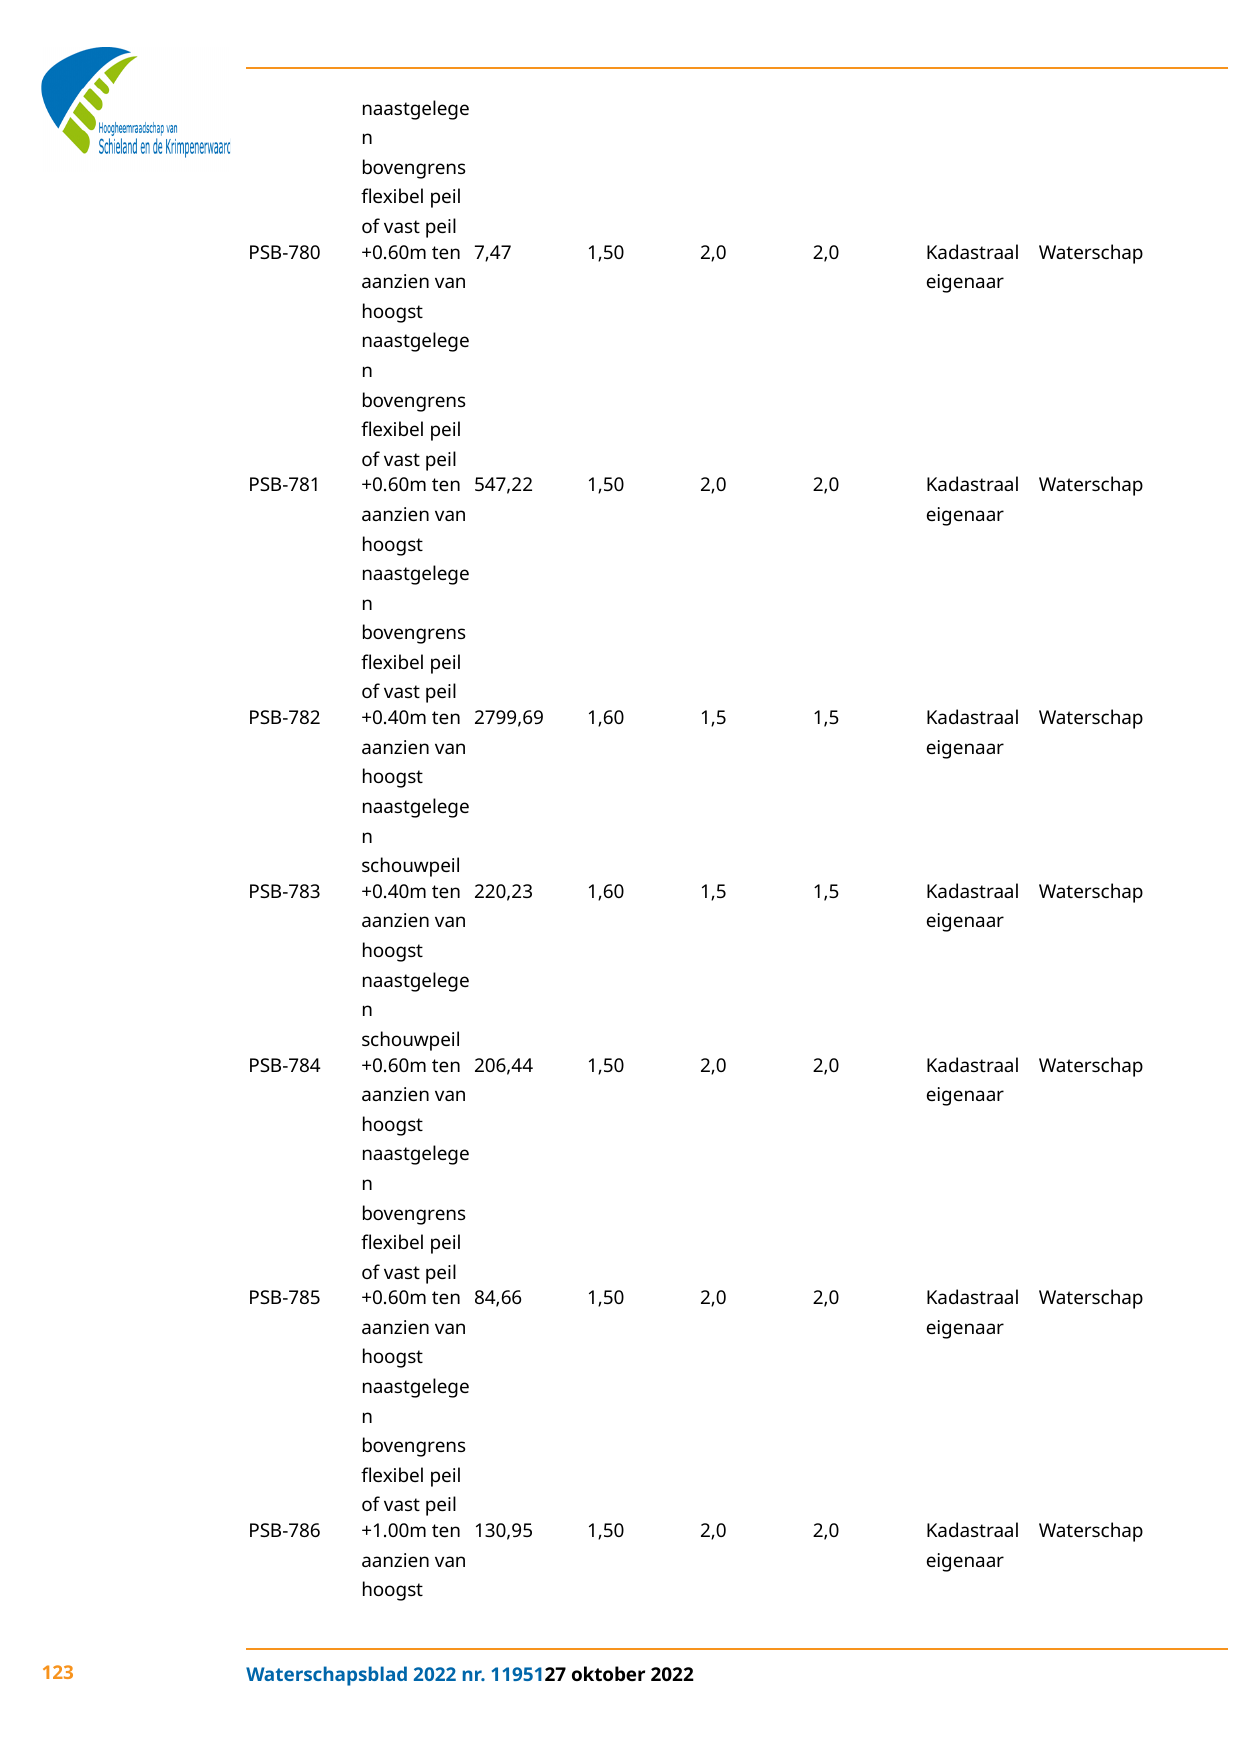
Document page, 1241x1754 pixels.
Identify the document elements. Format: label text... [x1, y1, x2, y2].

table_cell Waterschap [1039, 1285, 1152, 1517]
table_cell 2,0 [700, 472, 813, 704]
table_cell 130,95 [474, 1518, 587, 1602]
table_cell Kadastraal eigenaar [926, 1518, 1038, 1602]
table_cell 2,0 [813, 1285, 926, 1517]
table_cell PSB-786 [248, 1518, 361, 1602]
table_cell Waterschap [1039, 1518, 1152, 1602]
table_cell 206,44 [474, 1052, 587, 1284]
table_cell PSB-782 [248, 705, 361, 878]
table_cell PSB-784 [248, 1052, 361, 1284]
table_cell Waterschap [1039, 1052, 1152, 1284]
table_cell Waterschap [1039, 705, 1152, 878]
table_cell Waterschap [1039, 878, 1152, 1052]
table_cell Waterschap [1039, 472, 1152, 704]
table_cell Kadastraal eigenaar [926, 878, 1038, 1052]
table_cell PSB-783 [248, 878, 361, 1052]
table_cell 2,0 [700, 239, 813, 472]
table_cell Kadastraal eigenaar [926, 239, 1038, 472]
table_cell Kadastraal eigenaar [926, 1052, 1038, 1284]
table_cell +0.60m ten aanzien van hoogst naastgelegen bovengrens flexibel peil of vast peil [361, 239, 474, 472]
table_cell 1,60 [587, 878, 700, 1052]
table_cell 1,50 [587, 472, 700, 704]
table_cell 2799,69 [474, 705, 587, 878]
table_cell 1,5 [813, 705, 926, 878]
table_cell 1,50 [587, 1518, 700, 1602]
table_cell 84,66 [474, 1285, 587, 1517]
table_cell 2,0 [813, 1052, 926, 1284]
table_cell 1,50 [587, 239, 700, 472]
table_cell 1,5 [813, 878, 926, 1052]
table_cell +0.40m ten aanzien van hoogst naastgelegen schouwpeil [361, 878, 474, 1052]
table_cell +0.60m ten aanzien van hoogst naastgelegen bovengrens flexibel peil of vast peil [361, 472, 474, 704]
table_cell [587, 95, 700, 239]
table_cell Waterschap [1039, 239, 1152, 472]
table_cell 2,0 [700, 1518, 813, 1602]
table_cell [474, 95, 587, 239]
table_cell 1,50 [587, 1052, 700, 1284]
table_cell [813, 95, 926, 239]
table_cell 2,0 [813, 1518, 926, 1602]
table_cell Kadastraal eigenaar [926, 472, 1038, 704]
table_cell 2,0 [813, 472, 926, 704]
table_cell [248, 95, 361, 239]
table_cell [926, 95, 1038, 239]
table_cell +1.00m ten aanzien van hoogst [361, 1518, 474, 1602]
table_cell PSB-780 [248, 239, 361, 472]
table_cell Kadastraal eigenaar [926, 1285, 1038, 1517]
table_cell 1,50 [587, 1285, 700, 1517]
table_cell 547,22 [474, 472, 587, 704]
table_cell [700, 95, 813, 239]
table_cell Kadastraal eigenaar [926, 705, 1038, 878]
table_cell 220,23 [474, 878, 587, 1052]
picture [41, 47, 231, 172]
table_cell 2,0 [700, 1052, 813, 1284]
table_cell 1,60 [587, 705, 700, 878]
table_cell 2,0 [700, 1285, 813, 1517]
table_cell +0.60m ten aanzien van hoogst naastgelegen bovengrens flexibel peil of vast peil [361, 1285, 474, 1517]
table_cell 2,0 [813, 239, 926, 472]
table_cell 7,47 [474, 239, 587, 472]
table_cell [1039, 95, 1152, 239]
table_cell PSB-785 [248, 1285, 361, 1517]
table_cell 1,5 [700, 878, 813, 1052]
table_cell PSB-781 [248, 472, 361, 704]
table_cell naastgelegen bovengrens flexibel peil of vast peil [361, 95, 474, 239]
table_cell +0.60m ten aanzien van hoogst naastgelegen bovengrens flexibel peil of vast peil [361, 1052, 474, 1284]
table_cell +0.40m ten aanzien van hoogst naastgelegen schouwpeil [361, 705, 474, 878]
table_cell 1,5 [700, 705, 813, 878]
